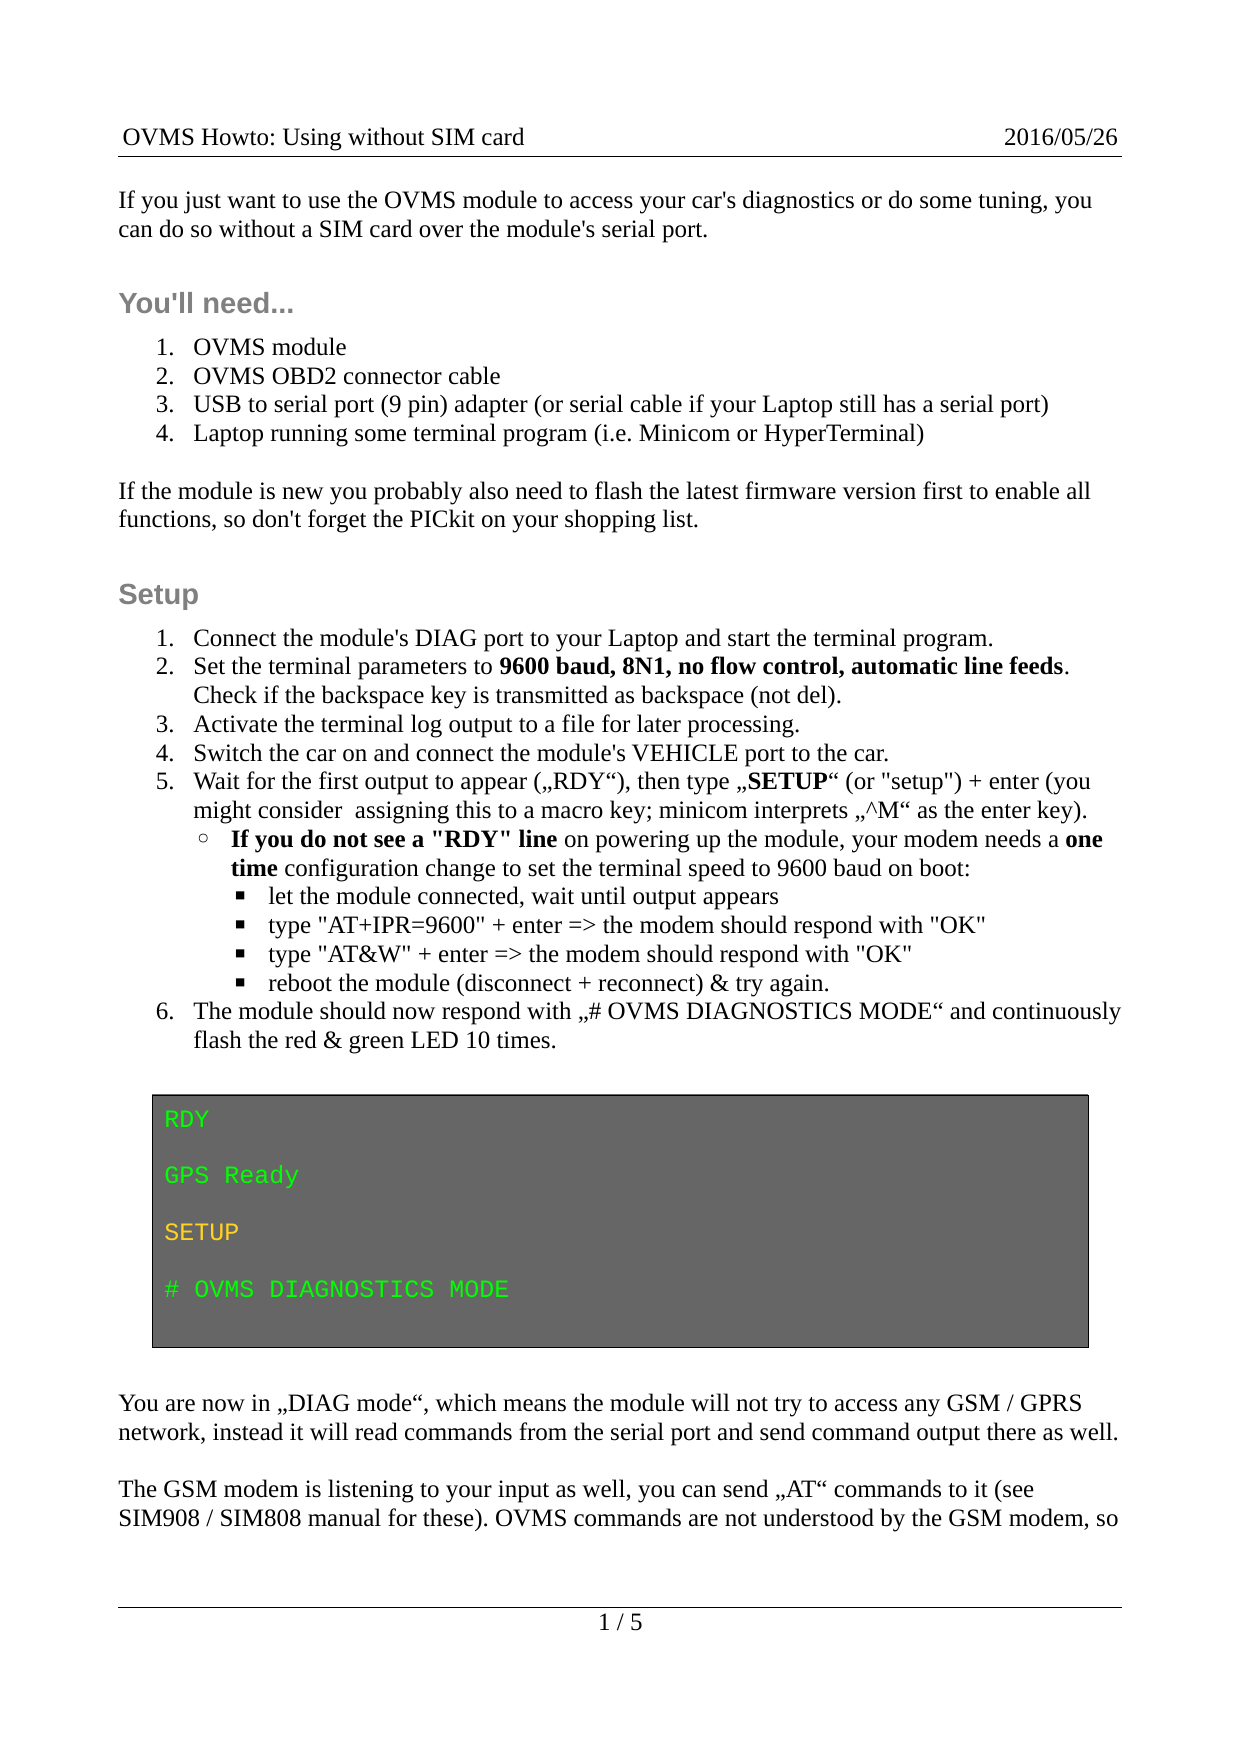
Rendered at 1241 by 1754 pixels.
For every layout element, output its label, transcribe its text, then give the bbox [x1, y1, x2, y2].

text RDY [164, 1106, 1076, 1135]
list Wait for the first output to appear („RDY“), then type „SETUP“ (or "setup") + enter (you might consider assigning this to a macro key; minicom interprets „^M“ as the enter key). [156, 766, 1122, 824]
text GPS Ready [164, 1163, 1076, 1191]
list Connect the module's DIAG port to your Laptop and start the terminal program. [156, 623, 1122, 651]
list type "AT+IPR=9600" + enter => the modem should respond with "OK" [231, 910, 1122, 939]
text The GSM modem is listening to your input as well, you can send „AT“ commands to it (see SIM908 / SIM808 manual for these). OVMS commands are not understood by the GSM modem, so [118, 1474, 1122, 1532]
list USB to serial port (9 pin) adapter (or serial cable if your Laptop still has a serial port) [156, 389, 1122, 418]
text If the module is new you probably also need to flash the latest firmware version first to enable all functions, so don't forget the PICkit on your shopping list. [118, 476, 1122, 533]
list reboot the module (disconnect + reconnect) & try again. [231, 968, 1122, 996]
list Laptop running some terminal program (i.e. Minicom or HyperTerminal) [156, 418, 1122, 447]
text # OVMS DIAGNOSTICS MODE [164, 1276, 1076, 1305]
list Switch the car on and connect the module's VEHICLE port to the car. [156, 738, 1122, 766]
list OVMS module [156, 332, 1122, 361]
list Set the terminal parameters to 9600 baud, 8N1, no flow control, automatic line feeds. Check if the backspace key is transmitted as backspace (not del). [156, 651, 1122, 709]
text If you just want to use the OVMS module to access your car's diagnostics or do some tuning, you can do so without a SIM card over the module's serial port. [118, 185, 1122, 243]
text SETUP [164, 1220, 1076, 1248]
list type "AT&W" + enter => the modem should respond with "OK" [231, 939, 1122, 968]
text You are now in „DIAG mode“, which means the module will not try to access any GSM / GPRS network, instead it will read commands from the serial port and send command output there as well. [118, 1388, 1122, 1446]
list The module should now respond with „# OVMS DIAGNOSTICS MODE“ and continuously flash the red & green LED 10 times. [156, 996, 1122, 1054]
list let the module connected, wait until output appears [231, 881, 1122, 910]
list If you do not see a "RDY" line on powering up the module, your modem needs a one time configuration change to set the terminal speed to 9600 baud on boot: [193, 824, 1122, 881]
subtitle Setup [118, 577, 1122, 610]
list OVMS OBD2 connector cable [156, 361, 1122, 389]
list Activate the terminal log output to a file for later processing. [156, 709, 1122, 738]
subtitle You'll need... [118, 286, 1122, 319]
